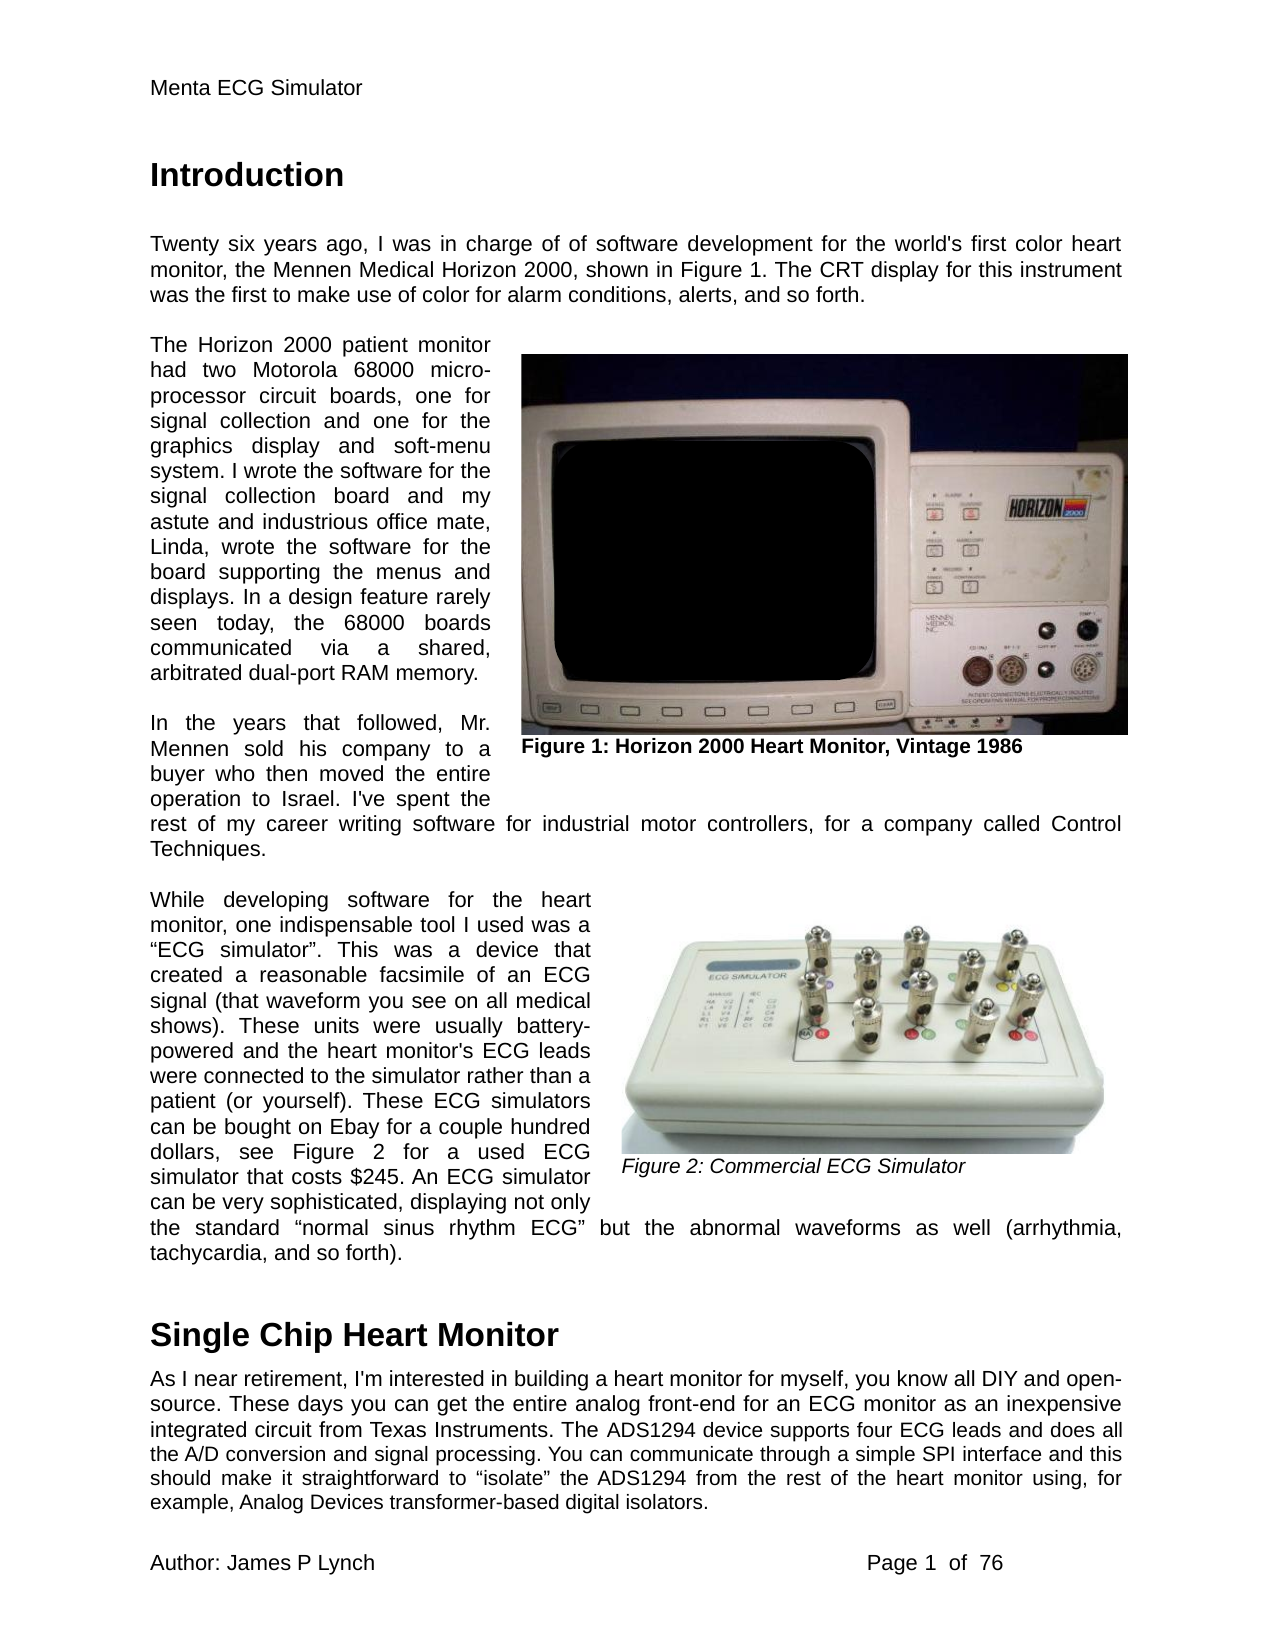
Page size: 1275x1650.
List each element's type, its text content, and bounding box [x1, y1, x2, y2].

picture [521, 354, 1128, 735]
text The Horizon 2000 patient monitor had two Motorola 68000 micro-processor circuit boards, one for signal collection and one for the graphics display and soft-menu system. I wrote the software for the signal collection board and my astute and industrious office mate, Linda, wrote the software for the board supporting the menus and displays. In a design feature rarely seen today, the 68000 boards communicated via a shared, arbitrated dual-port RAM memory. [150, 332, 1124, 685]
text Figure 1: Horizon 2000 Heart Monitor, Vintage 1986 [521, 735, 1128, 758]
picture [621, 908, 1107, 1154]
subtitle Introduction [150, 155, 1124, 194]
text As I near retirement, I'm interested in building a heart monitor for myself, you know all DIY and open-source. These days you can get the entire analog front-end for an ECG monitor as an inexpensive integrated circuit from Texas Instruments. The ADS1294 device supports four ECG leads and does all the A/D conversion and signal processing. You can communicate through a simple SPI interface and this should make it straightforward to “isolate” the ADS1294 from the rest of the heart monitor using, for example, Analog Devices transformer-based digital isolators. [150, 1366, 1124, 1513]
text While developing software for the heart monitor, one indispensable tool I used was a “ECG simulator”. This was a device that created a reasonable facsimile of an ECG signal (that waveform you see on all medical shows). These units were usually battery-powered and the heart monitor's ECG leads were connected to the simulator rather than a patient (or yourself). These ECG simulators can be bought on Ebay for a couple hundred dollars, see Figure 2 for a used ECG simulator that costs $245. An ECG simulator can be very sophisticated, displaying not only the standard “normal sinus rhythm ECG” but the abnormal waveforms as well (arrhythmia, tachycardia, and so forth). [150, 887, 1124, 1265]
text Figure 2: Commercial ECG Simulator [621, 1154, 1106, 1178]
subtitle Single Chip Heart Monitor [150, 1315, 1124, 1353]
text In the years that followed, Mr. Mennen sold his company to a buyer who then moved the entire operation to Israel. I've spent the rest of my career writing software for industrial motor controllers, for a company called Control Techniques. [150, 710, 1124, 862]
text Twenty six years ago, I was in charge of of software development for the world's first color heart monitor, the Mennen Medical Horizon 2000, shown in Figure 1. The CRT display for this instrument was the first to make use of color for alarm conditions, alerts, and so forth. [150, 231, 1124, 307]
text [521, 342, 1128, 354]
